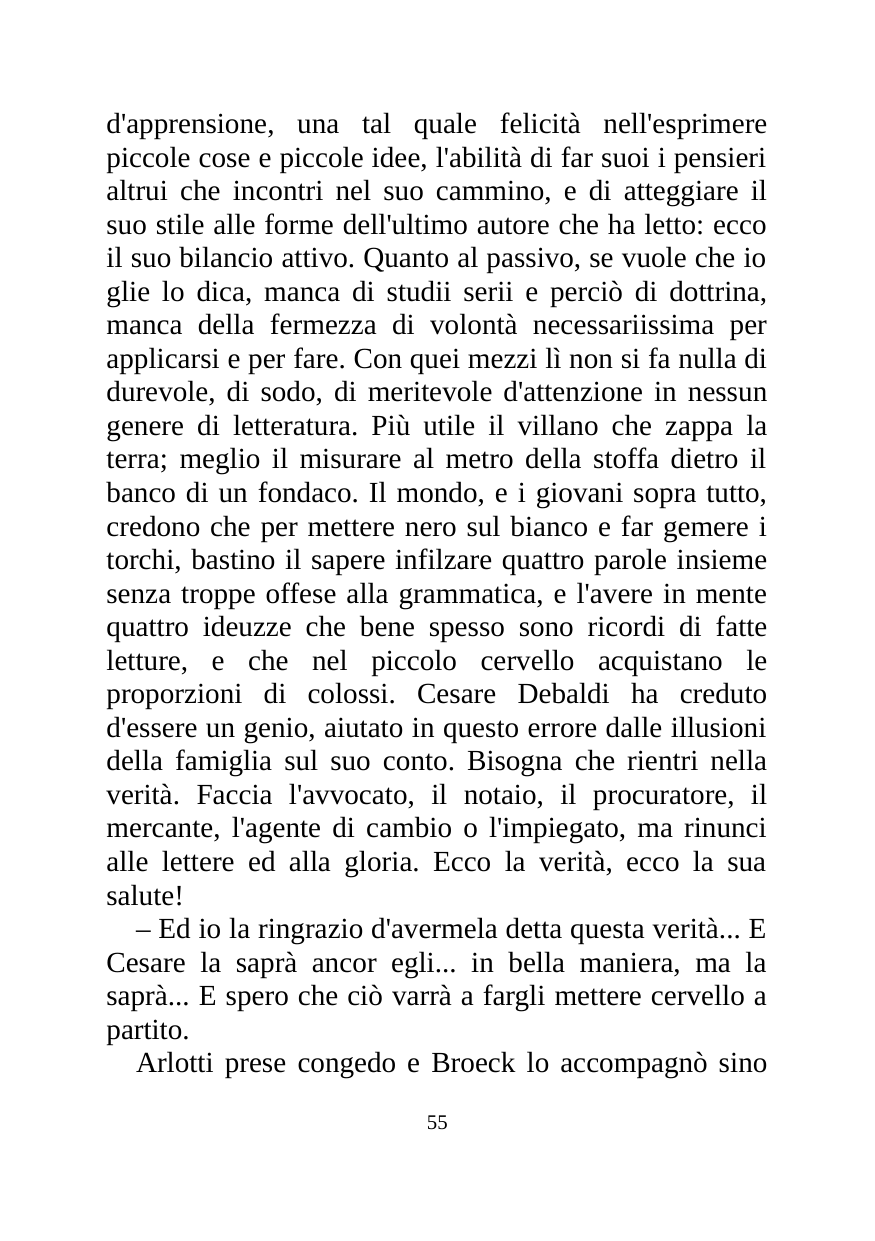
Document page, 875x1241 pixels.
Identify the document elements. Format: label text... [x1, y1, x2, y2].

text Arlotti prese congedo e Broeck lo accompagnò sino [106, 1045, 768, 1079]
text d'apprensione, una tal quale felicità nell'esprimere piccole cose e piccole idee, l'abilità di far suoi i pensieri altrui che incontri nel suo cammino, e di atteggiare il suo stile alle forme dell'ultimo autore che ha letto: ecco il suo bilancio attivo. Quanto al passivo, se vuole che io glie lo dica, manca di studii serii e perciò di dottrina, manca della fermezza di volontà necessariissima per applicarsi e per fare. Con quei mezzi lì non si fa nulla di durevole, di sodo, di meritevole d'attenzione in nessun genere di letteratura. Più utile il villano che zappa la terra; meglio il misurare al metro della stoffa dietro il banco di un fondaco. Il mondo, e i giovani sopra tutto, credono che per mettere nero sul bianco e far gemere i torchi, bastino il sapere infilzare quattro parole insieme senza troppe offese alla grammatica, e l'avere in mente quattro ideuzze che bene spesso sono ricordi di fatte letture, e che nel piccolo cervello acquistano le proporzioni di colossi. Cesare Debaldi ha creduto d'essere un genio, aiutato in questo errore dalle illusioni della famiglia sul suo conto. Bisogna che rientri nella verità. Faccia l'avvocato, il notaio, il procuratore, il mercante, l'agente di cambio o l'impiegato, ma rinunci alle lettere ed alla gloria. Ecco la verità, ecco la sua salute! [106, 106, 768, 911]
text – Ed io la ringrazio d'avermela detta questa verità... E Cesare la saprà ancor egli... in bella maniera, ma la saprà... E spero che ciò varrà a fargli mettere cervello a partito. [106, 911, 768, 1045]
